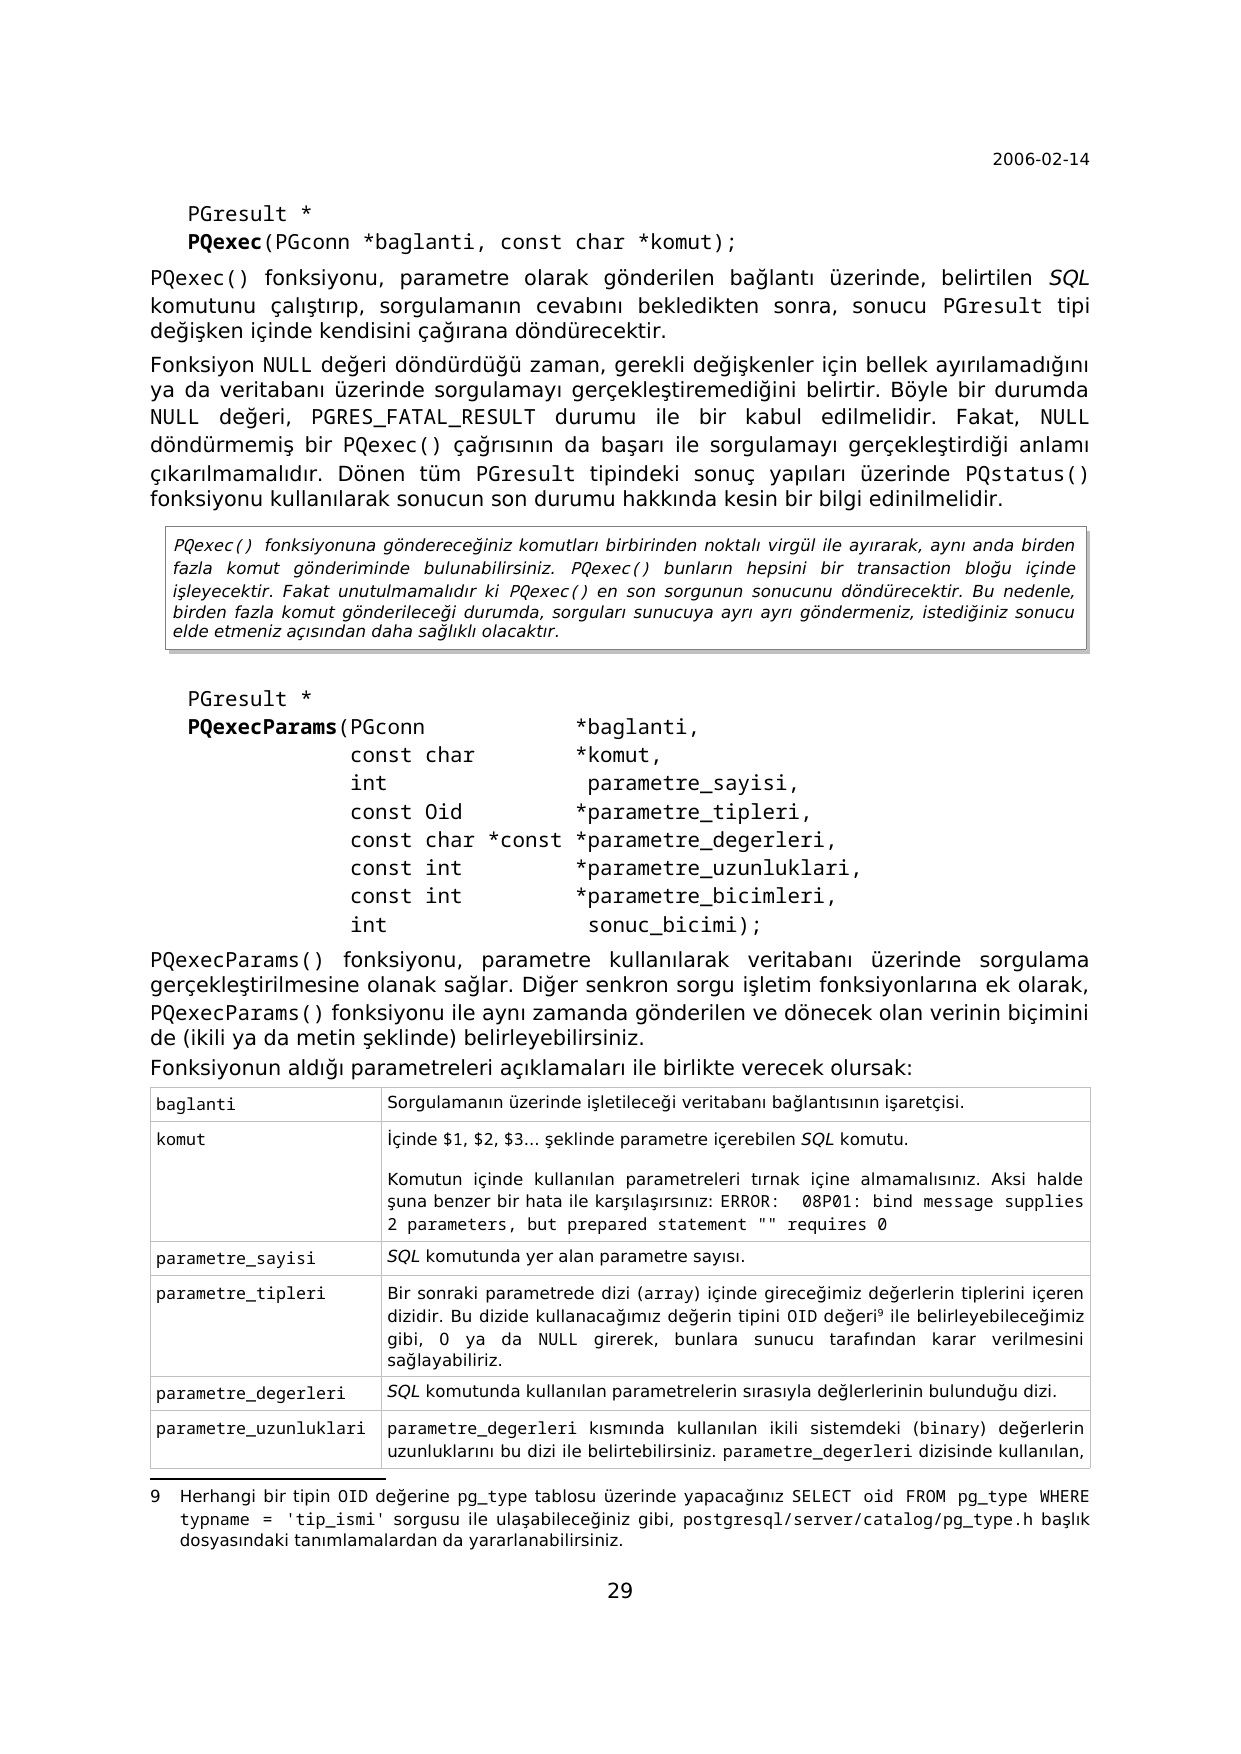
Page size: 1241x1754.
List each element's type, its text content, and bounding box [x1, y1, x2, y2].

table_cell parametre_degerleri kısmında kullanılan ikili sistemdeki (binary) değerlerin uzunluklarını bu dizi ile belirtebilirsiniz. parametre_degerleri dizisinde kullanılan, [382, 1411, 1090, 1468]
text PQexecParams() fonksiyonu, parametre kullanılarak veritabanı üzerinde sorgulama gerçekleştirilmesine olanak sağlar. Diğer senkron sorgu işletim fonksiyonlarına ek olarak, PQexecParams() fonksiyonu ile aynı zamanda gönderilen ve dönecek olan verinin biçimini de (ikili ya da metin şeklinde) belirleyebilirsiniz. [150, 945, 1090, 1050]
table_cell parametre_uzunluklari [151, 1411, 381, 1468]
table_cell parametre_degerleri [151, 1377, 381, 1410]
table_cell parametre_tipleri [151, 1276, 381, 1376]
text PQexec() fonksiyonuna göndereceğiniz komutları birbirinden noktalı virgül ile ayırarak, aynı anda birden fazla komut gönderiminde bulunabilirsiniz. PQexec() bunların hepsini bir transaction bloğu içinde işleyecektir. Fakat unutulmamalıdır ki PQexec() en son sorgunun sonucunu döndürecektir. Bu nedenle, birden fazla komut gönderileceği durumda, sorguları sunucuya ayrı ayrı göndermeniz, istediğiniz sonucu elde etmeniz açısından daha sağlıklı olacaktır. [166, 527, 1086, 649]
table_cell komut [151, 1122, 381, 1241]
text Fonksiyon NULL değeri döndürdüğü zaman, gerekli değişkenler için bellek ayırılamadığını ya da veritabanı üzerinde sorgulamayı gerçekleştiremediğini belirtir. Böyle bir durumda NULL değeri, PGRES_FATAL_RESULT durumu ile bir kabul edilmelidir. Fakat, NULL döndürmemiş bir PQexec() çağrısının da başarı ile sorgulamayı gerçekleştirdiği anlamı çıkarılmamalıdır. Dönen tüm PGresult tipindeki sonuç yapıları üzerinde PQstatus() fonksiyonu kullanılarak sonucun son durumu hakkında kesin bir bilgi edinilmelidir. [150, 350, 1090, 511]
table_cell SQL komutunda yer alan parametre sayısı. [382, 1242, 1090, 1275]
table_header Sorgulamanın üzerinde işletileceği veritabanı bağlantısının işaretçisi. [382, 1088, 1090, 1121]
table_cell Bir sonraki parametrede dizi (array) içinde gireceğimiz değerlerin tiplerini içeren dizidir. Bu dizide kullanacağımız değerin tipini OID değeri ile belirleyebileceğimiz gibi, 0 ya da NULL girerek, bunlara sunucu tarafından karar verilmesini sağlayabiliriz. [382, 1276, 1090, 1376]
text PQexec() fonksiyonu, parametre olarak gönderilen bağlantı üzerinde, belirtilen SQL komutunu çalıştırıp, sorgulamanın cevabını bekledikten sonra, sonucu PGresult tipi değişken içinde kendisini çağırana döndürecektir. [150, 263, 1090, 344]
text Fonksiyonun aldığı parametreleri açıklamaları ile birlikte verecek olursak: [150, 1056, 1090, 1081]
table_cell İçinde $1, $2, $3... şeklinde parametre içerebilen SQL komutu. Komutun içinde kullanılan parametreleri tırnak içine almamalısınız. Aksi halde şuna benzer bir hata ile karşılaşırsınız: ERROR: 08P01: bind message supplies 2 parameters, but prepared statement "" requires 0 [382, 1122, 1090, 1241]
table_cell parametre_sayisi [151, 1242, 381, 1275]
text PGresult * PQexec(PGconn *baglanti, const char *komut); [187, 199, 1090, 255]
text PGresult * PQexecParams(PGconn *baglanti, const char *komut, int parametre_sayisi, const Oid *parametre_tipleri, const char *const *parametre_degerleri, const int *parametre_uzunluklari, const int *parametre_bicimleri, int sonuc_bicimi); [187, 684, 1090, 938]
table_cell SQL komutunda kullanılan parametrelerin sırasıyla değlerlerinin bulunduğu dizi. [382, 1377, 1090, 1410]
table_header baglanti [151, 1088, 381, 1121]
